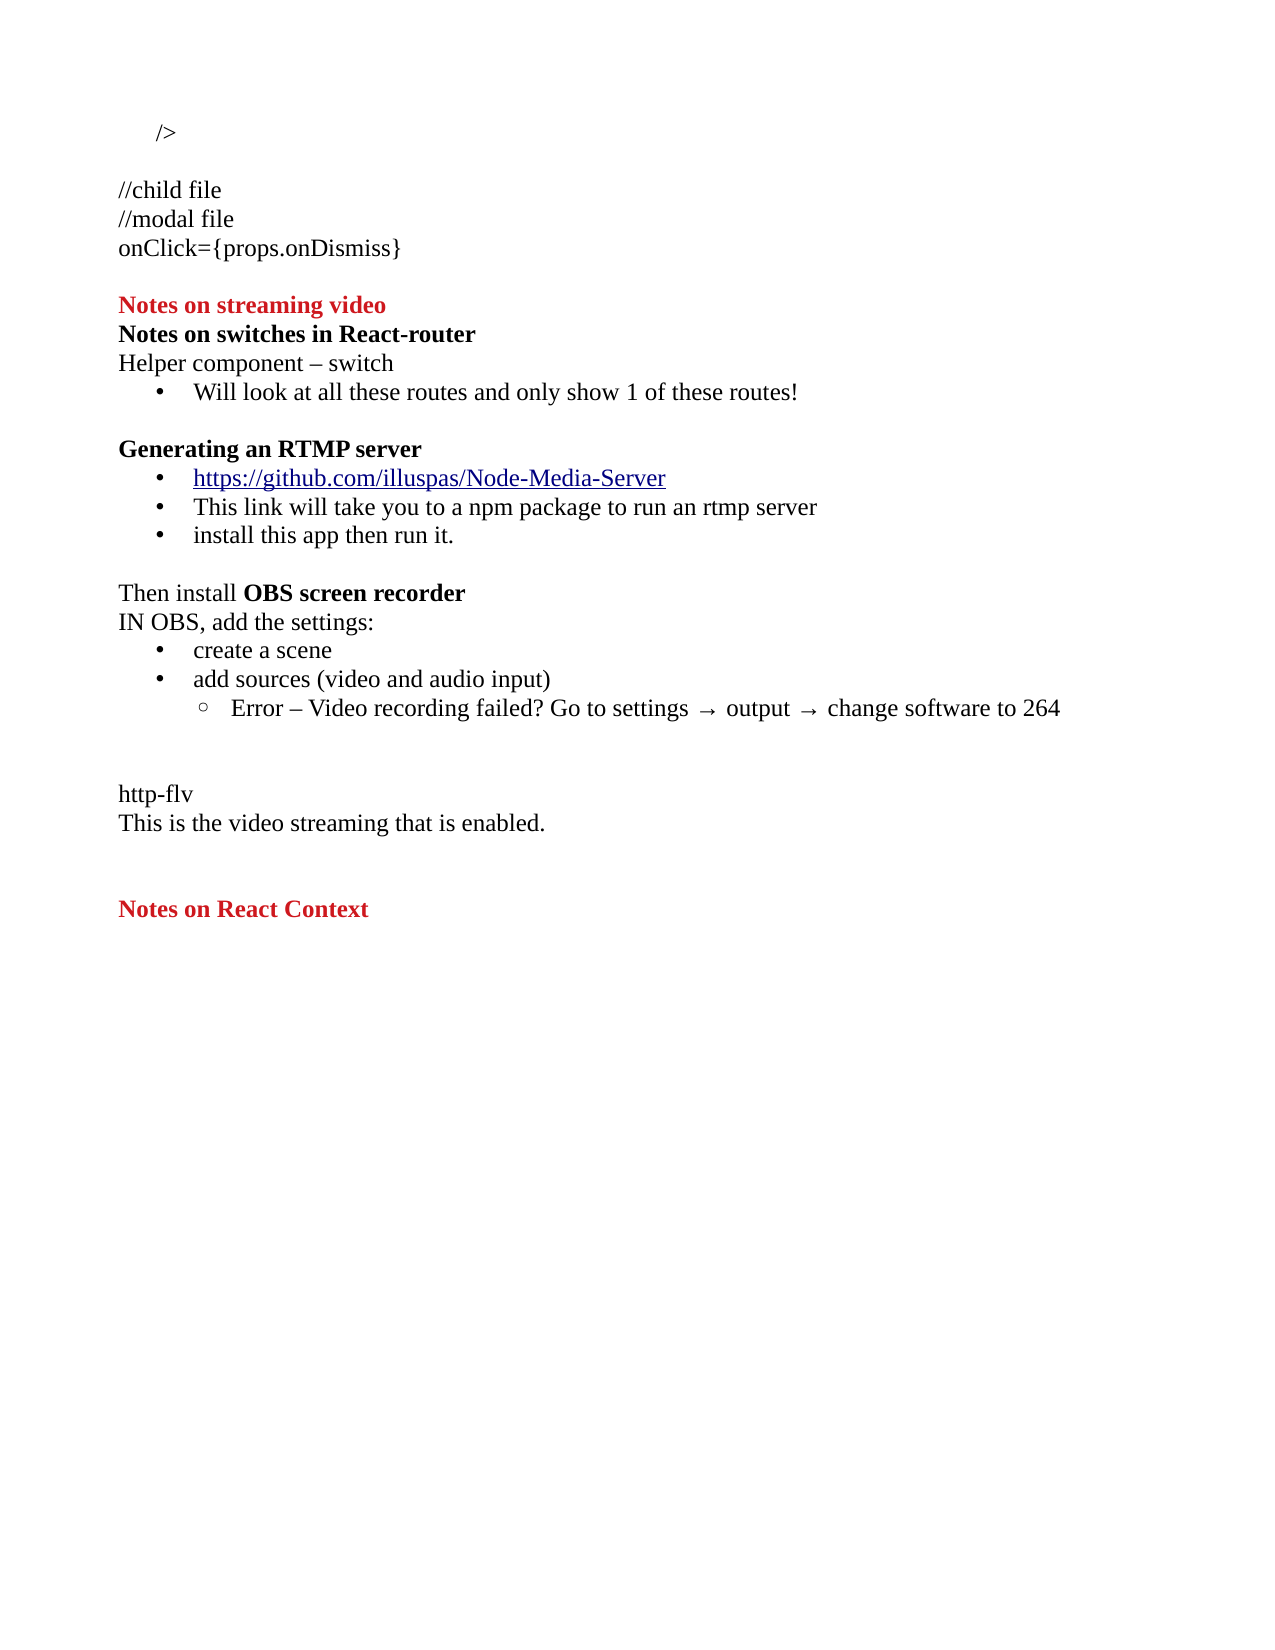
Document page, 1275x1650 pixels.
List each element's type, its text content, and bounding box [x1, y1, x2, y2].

list Will look at all these routes and only show 1 of these routes! [156, 377, 1157, 406]
text This is the video streaming that is enabled. [118, 808, 1157, 837]
text Generating an RTMP server [118, 434, 1157, 463]
text onClick={props.onDismiss} [118, 233, 1157, 262]
text Notes on React Context [118, 894, 1157, 923]
list add sources (video and audio input) [156, 664, 1157, 693]
text http-flv [118, 779, 1157, 808]
text //modal file [118, 204, 1157, 233]
text IN OBS, add the settings: [118, 607, 1157, 636]
list create a scene [156, 636, 1157, 664]
list https://github.com/illuspas/Node-Media-Server [156, 463, 1157, 492]
list Error – Video recording failed? Go to settings → output → change software to 264 [193, 693, 1157, 722]
list install this app then run it. [156, 521, 1157, 549]
text Notes on streaming video [118, 291, 1157, 319]
text Notes on switches in React-router [118, 319, 1157, 348]
list This link will take you to a npm package to run an rtmp server [156, 492, 1157, 521]
text Helper component – switch [118, 348, 1157, 377]
text Then install OBS screen recorder [118, 578, 1157, 607]
text //child file [118, 176, 1157, 204]
text /> [118, 118, 1157, 147]
